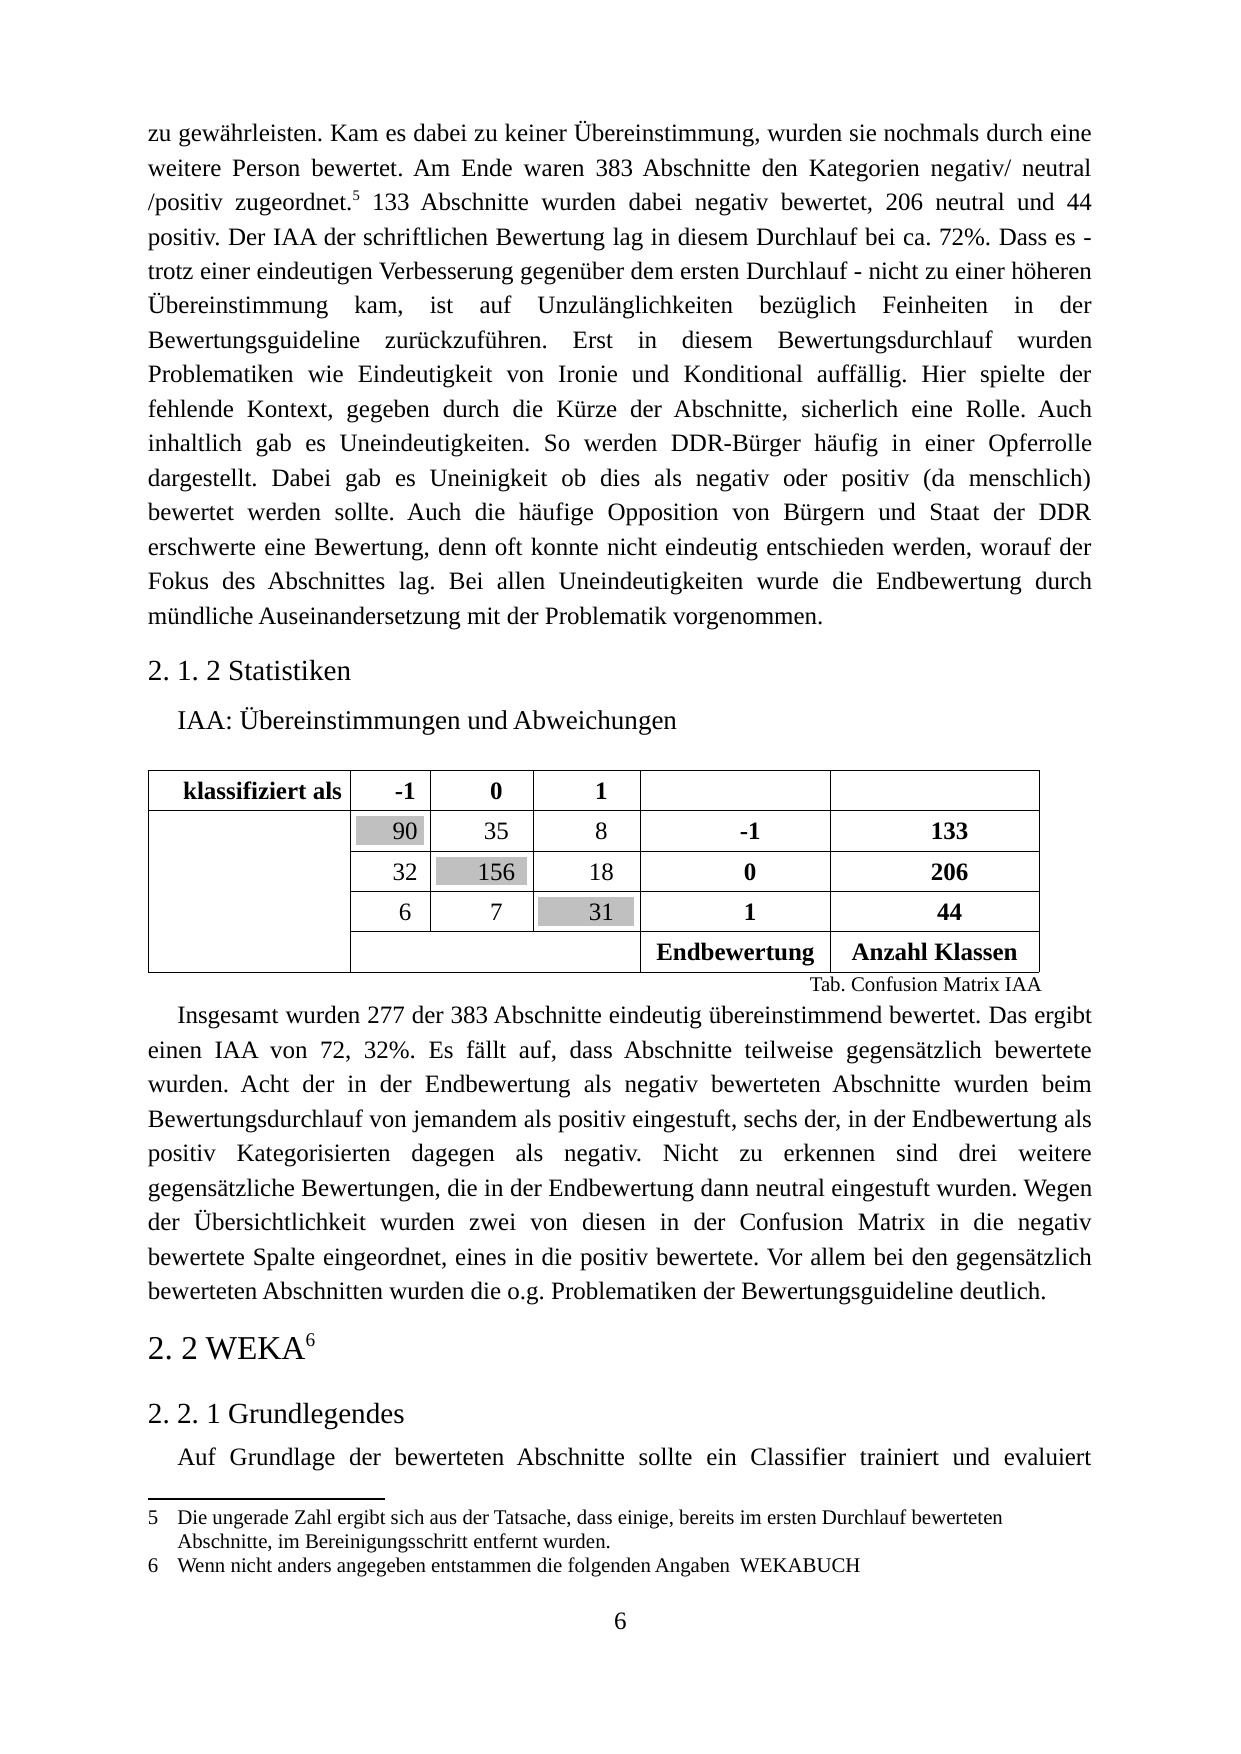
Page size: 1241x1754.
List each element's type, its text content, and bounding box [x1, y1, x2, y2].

table_cell 8 [534, 811, 640, 851]
table_cell -1 [641, 811, 830, 851]
table_header [641, 771, 830, 810]
table_cell 7 [431, 892, 533, 931]
text Tab. Confusion Matrix IAA [148, 972, 1093, 996]
table_cell Anzahl Klassen [831, 932, 1039, 972]
table_header 0 [431, 771, 533, 810]
text IAA: Übereinstimmungen und Abweichungen [148, 704, 1093, 735]
table_cell 35 [431, 811, 533, 851]
table_header klassifiziert als [149, 771, 350, 810]
table_cell 206 [831, 852, 1039, 891]
table_cell 18 [534, 852, 640, 891]
table_cell 44 [831, 892, 1039, 931]
table_cell Endbewertung [641, 932, 830, 972]
table_header -1 [351, 771, 430, 810]
text Auf Grundlage der bewerteten Abschnitte sollte ein Classifier trainiert und evaluiert [148, 1442, 1093, 1471]
table_header [831, 771, 1039, 810]
text Wenn nicht anders angegeben entstammen die folgenden Angaben WEKABUCH [148, 1553, 1093, 1577]
table_cell 90 [351, 811, 430, 851]
text Insgesamt wurden 277 der 383 Abschnitte eindeutig übereinstimmend bewertet. Das ergibt einen IAA von 72, 32%. Es fällt auf, dass Abschnitte teilweise gegensätzlich bewertete wurden. Acht der in der Endbewertung als negativ bewerteten Abschnitte wurden beim Bewertungsdurchlauf von jemandem als positiv eingestuft, sechs der, in der Endbewertung als positiv Kategorisierten dagegen als negativ. Nicht zu erkennen sind drei weitere gegensätzliche Bewertungen, die in der Endbewertung dann neutral eingestuft wurden. Wegen der Übersichtlichkeit wurden zwei von diesen in der Confusion Matrix in die negativ bewertete Spalte eingeordnet, eines in die positiv bewertete. Vor allem bei den gegensätzlich bewerteten Abschnitten wurden die o.g. Problematiken der Bewertungsguideline deutlich. [148, 1001, 1093, 1305]
table_cell 31 [534, 892, 640, 931]
text 2. 1. 2 Statistiken [148, 653, 1093, 687]
text Die ungerade Zahl ergibt sich aus der Tatsache, dass einige, bereits im ersten Durchlauf bewerteten Abschnitte, im Bereinigungsschritt entfernt wurden. [148, 1505, 1093, 1553]
table_cell 133 [831, 811, 1039, 851]
text zu gewährleisten. Kam es dabei zu keiner Übereinstimmung, wurden sie nochmals durch eine weitere Person bewertet. Am Ende waren 383 Abschnitte den Kategorien negativ/ neutral /positiv zugeordnet. 133 Abschnitte wurden dabei negativ bewertet, 206 neutral und 44 positiv. Der IAA der schriftlichen Bewertung lag in diesem Durchlauf bei ca. 72%. Dass es - trotz einer eindeutigen Verbesserung gegenüber dem ersten Durchlauf - nicht zu einer höheren Übereinstimmung kam, ist auf Unzulänglichkeiten bezüglich Feinheiten in der Bewertungsguideline zurückzuführen. Erst in diesem Bewertungsdurchlauf wurden Problematiken wie Eindeutigkeit von Ironie und Konditional auffällig. Hier spielte der fehlende Kontext, gegeben durch die Kürze der Abschnitte, sicherlich eine Rolle. Auch inhaltlich gab es Uneindeutigkeiten. So werden DDR-Bürger häufig in einer Opferrolle dargestellt. Dabei gab es Uneinigkeit ob dies als negativ oder positiv (da menschlich) bewertet werden sollte. Auch die häufige Opposition von Bürgern und Staat der DDR erschwerte eine Bewertung, denn oft konnte nicht eindeutig entschieden werden, worauf der Fokus des Abschnittes lag. Bei allen Uneindeutigkeiten wurde die Endbewertung durch mündliche Auseinandersetzung mit der Problematik vorgenommen. [148, 118, 1093, 629]
table_cell 156 [431, 852, 533, 891]
table_header 1 [534, 771, 640, 810]
table_cell [149, 811, 350, 972]
table_cell 32 [351, 852, 430, 891]
table_cell [351, 932, 640, 972]
text 2. 2. 1 Grundlegendes [148, 1396, 1093, 1430]
table_cell 1 [641, 892, 830, 931]
text 2. 2 WEKA [148, 1329, 1093, 1367]
table_cell 6 [351, 892, 430, 931]
table_cell 0 [641, 852, 830, 891]
